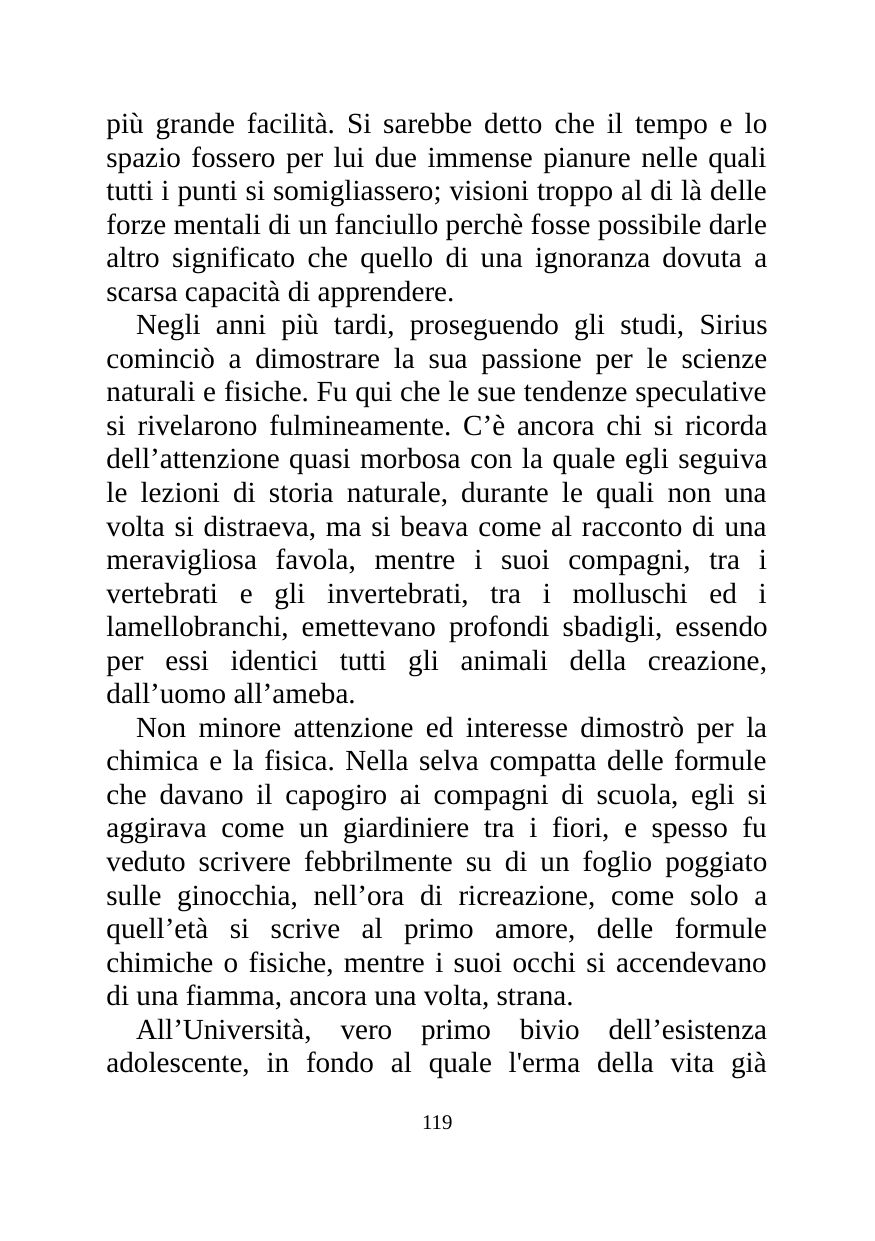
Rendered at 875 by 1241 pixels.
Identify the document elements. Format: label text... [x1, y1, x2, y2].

text All’Università, vero primo bivio dell’esistenza adolescente, in fondo al quale l'erma della vita già [106, 1012, 768, 1079]
text più grande facilità. Si sarebbe detto che il tempo e lo spazio fossero per lui due immense pianure nelle quali tutti i punti si somigliassero; visioni troppo al di là delle forze mentali di un fanciullo perchè fosse possibile darle altro significato che quello di una ignoranza dovuta a scarsa capacità di apprendere. [106, 106, 768, 307]
text Non minore attenzione ed interesse dimostrò per la chimica e la fisica. Nella selva compatta delle formule che davano il capogiro ai compagni di scuola, egli si aggirava come un giardiniere tra i fiori, e spesso fu veduto scrivere febbrilmente su di un foglio poggiato sulle ginocchia, nell’ora di ricreazione, come solo a quell’età si scrive al primo amore, delle formule chimiche o fisiche, mentre i suoi occhi si accendevano di una fiamma, ancora una volta, strana. [106, 710, 768, 1012]
text Negli anni più tardi, proseguendo gli studi, Sirius cominciò a dimostrare la sua passione per le scienze naturali e fisiche. Fu qui che le sue tendenze speculative si rivelarono fulmineamente. C’è ancora chi si ricorda dell’attenzione quasi morbosa con la quale egli seguiva le lezioni di storia naturale, durante le quali non una volta si distraeva, ma si beava come al racconto di una meravigliosa favola, mentre i suoi compagni, tra i vertebrati e gli invertebrati, tra i molluschi ed i lamellobranchi, emettevano profondi sbadigli, essendo per essi identici tutti gli animali della creazione, dall’uomo all’ameba. [106, 307, 768, 710]
